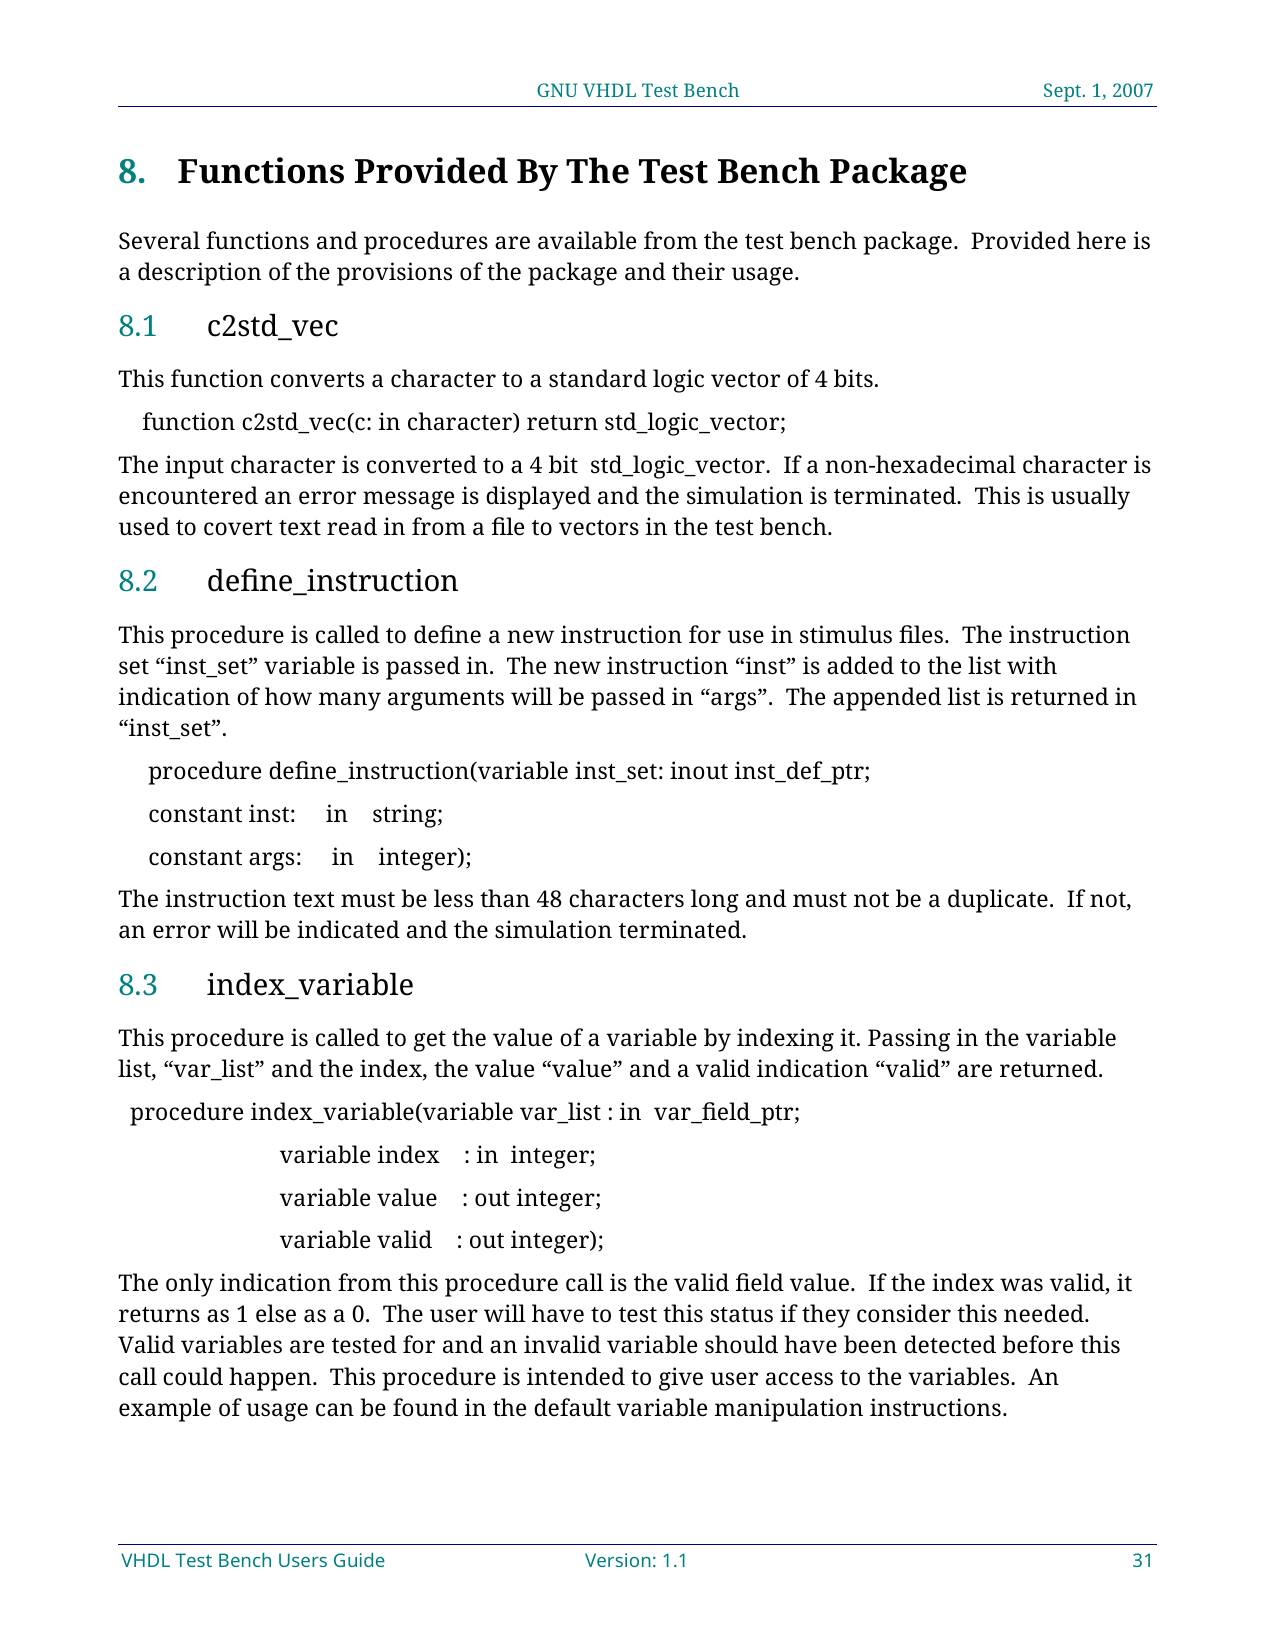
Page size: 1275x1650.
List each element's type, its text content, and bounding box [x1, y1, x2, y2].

text Several functions and procedures are available from the test bench package. Provided here is a description of the provisions of the package and their usage. [118, 225, 1157, 287]
subtitle c2std_vec [118, 305, 1157, 345]
text This procedure is called to get the value of a variable by indexing it. Passing in the variable list, “var_list” and the index, the value “value” and a valid indication “valid” are returned. [118, 1022, 1157, 1084]
text This procedure is called to define a new instruction for use in stimulus files. The instruction set “inst_set” variable is passed in. The new instruction “inst” is added to the list with indication of how many arguments will be passed in “args”. The appended list is returned in “inst_set”. [118, 618, 1157, 743]
text This function converts a character to a standard logic vector of 4 bits. [118, 363, 1157, 394]
text constant inst: in string; [118, 797, 1157, 828]
text variable value : out integer; [118, 1182, 1157, 1213]
text constant args: in integer); [118, 840, 1157, 871]
text procedure define_instruction(variable inst_set: inout inst_def_ptr; [118, 754, 1157, 786]
subtitle define_instruction [118, 561, 1157, 600]
text procedure index_variable(variable var_list : in var_field_ptr; [118, 1096, 1157, 1127]
text variable index : in integer; [118, 1139, 1157, 1170]
text The only indication from this procedure call is the valid field value. If the index was valid, it returns as 1 else as a 0. The user will have to test this status if they consider this needed. Valid variables are tested for and an invalid variable should have been detected before this call could happen. This procedure is intended to give user access to the variables. An example of usage can be found in the default variable manipulation instructions. [118, 1267, 1157, 1423]
subtitle Functions Provided by the test bench Package [118, 148, 1157, 194]
text The instruction text must be less than 48 characters long and must not be a duplicate. If not, an error will be indicated and the simulation terminated. [118, 883, 1157, 945]
text function c2std_vec(c: in character) return std_logic_vector; [118, 406, 1157, 437]
subtitle index_variable [118, 964, 1157, 1003]
text The input character is converted to a 4 bit std_logic_vector. If a non-hexadecimal character is encountered an error message is displayed and the simulation is terminated. This is usually used to covert text read in from a file to vectors in the test bench. [118, 449, 1157, 542]
text variable valid : out integer); [118, 1224, 1157, 1256]
